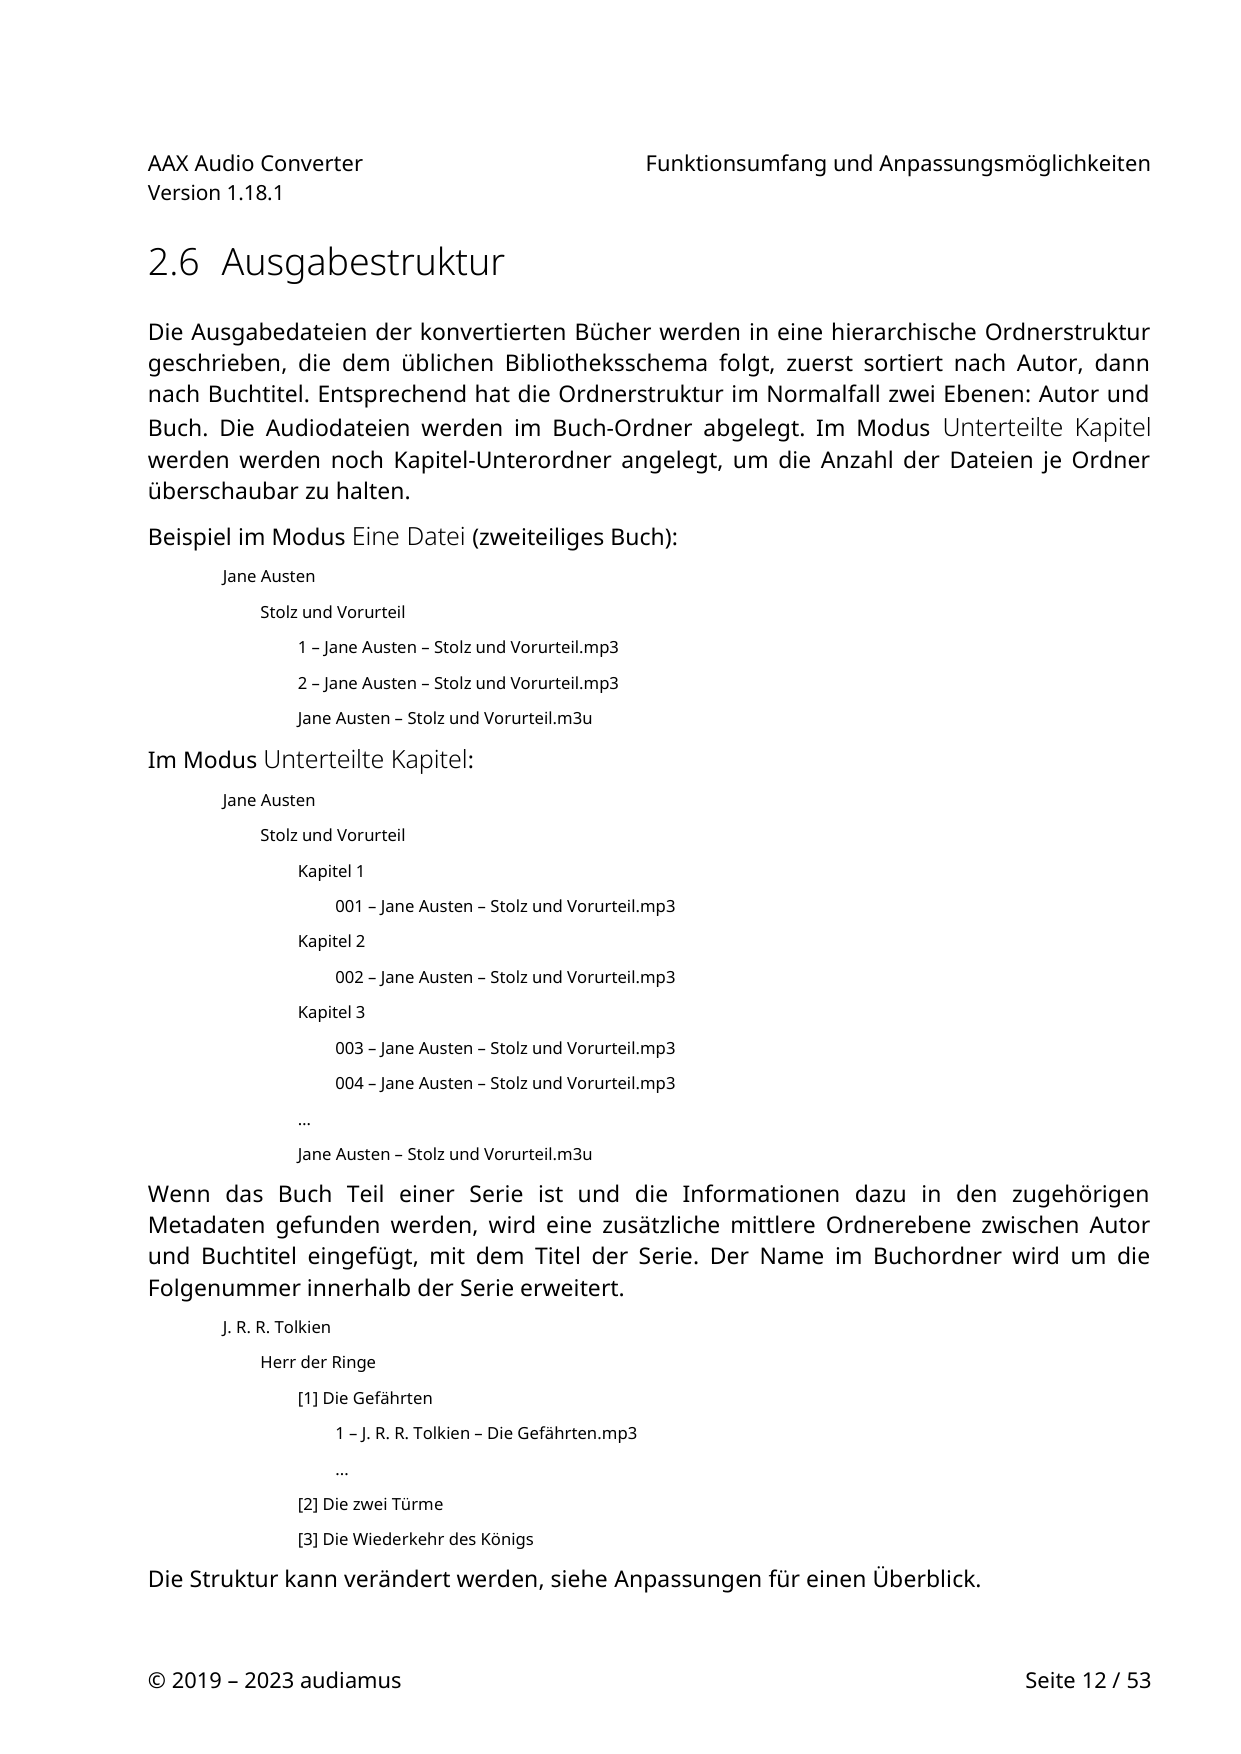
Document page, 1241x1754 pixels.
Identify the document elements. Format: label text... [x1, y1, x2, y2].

list 1 – J. R. R. Tolkien – Die Gefährten.mp3 [298, 1421, 1152, 1444]
list [2] Die zwei Türme [260, 1492, 1152, 1515]
list 1 – Jane Austen – Stolz und Vorurteil.mp3 [260, 636, 1152, 659]
subtitle Ausgabestruktur [148, 235, 1152, 286]
list [3] Die Wiederkehr des Königs [260, 1528, 1152, 1551]
list Kapitel 1 [260, 859, 1152, 882]
list 003 – Jane Austen – Stolz und Vorurteil.mp3 [298, 1036, 1152, 1059]
list 001 – Jane Austen – Stolz und Vorurteil.mp3 [298, 894, 1152, 917]
list [1] Die Gefährten [260, 1386, 1152, 1409]
list Jane Austen [185, 565, 1152, 588]
list 002 – Jane Austen – Stolz und Vorurteil.mp3 [298, 965, 1152, 988]
text Die Ausgabedateien der konvertierten Bücher werden in eine hierarchische Ordnerstruktur geschrieben, die dem üblichen Bibliotheksschema folgt, zuerst sortiert nach Autor, dann nach Buchtitel. Entsprechend hat die Ordnerstruktur im Normalfall zwei Ebenen: Autor und Buch. Die Audiodateien werden im Buch-Ordner abgelegt. Im Modus Unterteilte Kapitel werden werden noch Kapitel-Unterordner angelegt, um die Anzahl der Dateien je Ordner überschaubar zu halten. [148, 316, 1152, 506]
list Jane Austen [185, 788, 1152, 811]
text Die Struktur kann verändert werden, siehe Anpassungen für einen Überblick. [148, 1563, 1152, 1594]
list Kapitel 2 [260, 930, 1152, 953]
list 004 – Jane Austen – Stolz und Vorurteil.mp3 [298, 1072, 1152, 1094]
list Herr der Ringe [223, 1351, 1152, 1374]
list 2 – Jane Austen – Stolz und Vorurteil.mp3 [260, 671, 1152, 694]
list ... [298, 1457, 1152, 1480]
text Im Modus Unterteilte Kapitel: [148, 742, 1152, 776]
list Kapitel 3 [260, 1001, 1152, 1024]
list J. R. R. Tolkien [185, 1315, 1152, 1338]
list Jane Austen – Stolz und Vorurteil.m3u [260, 1142, 1152, 1165]
list Stolz und Vorurteil [223, 824, 1152, 847]
text Beispiel im Modus Eine Datei (zweiteiliges Buch): [148, 518, 1152, 552]
list … [260, 1107, 1152, 1130]
text Wenn das Buch Teil einer Serie ist und die Informationen dazu in den zugehörigen Metadaten gefunden werden, wird eine zusätzliche mittlere Ordnerebene zwischen Autor und Buchtitel eingefügt, mit dem Titel der Serie. Der Name im Buchordner wird um die Folgenummer innerhalb der Serie erweitert. [148, 1178, 1152, 1303]
list Jane Austen – Stolz und Vorurteil.m3u [260, 706, 1152, 729]
list Stolz und Vorurteil [223, 600, 1152, 623]
